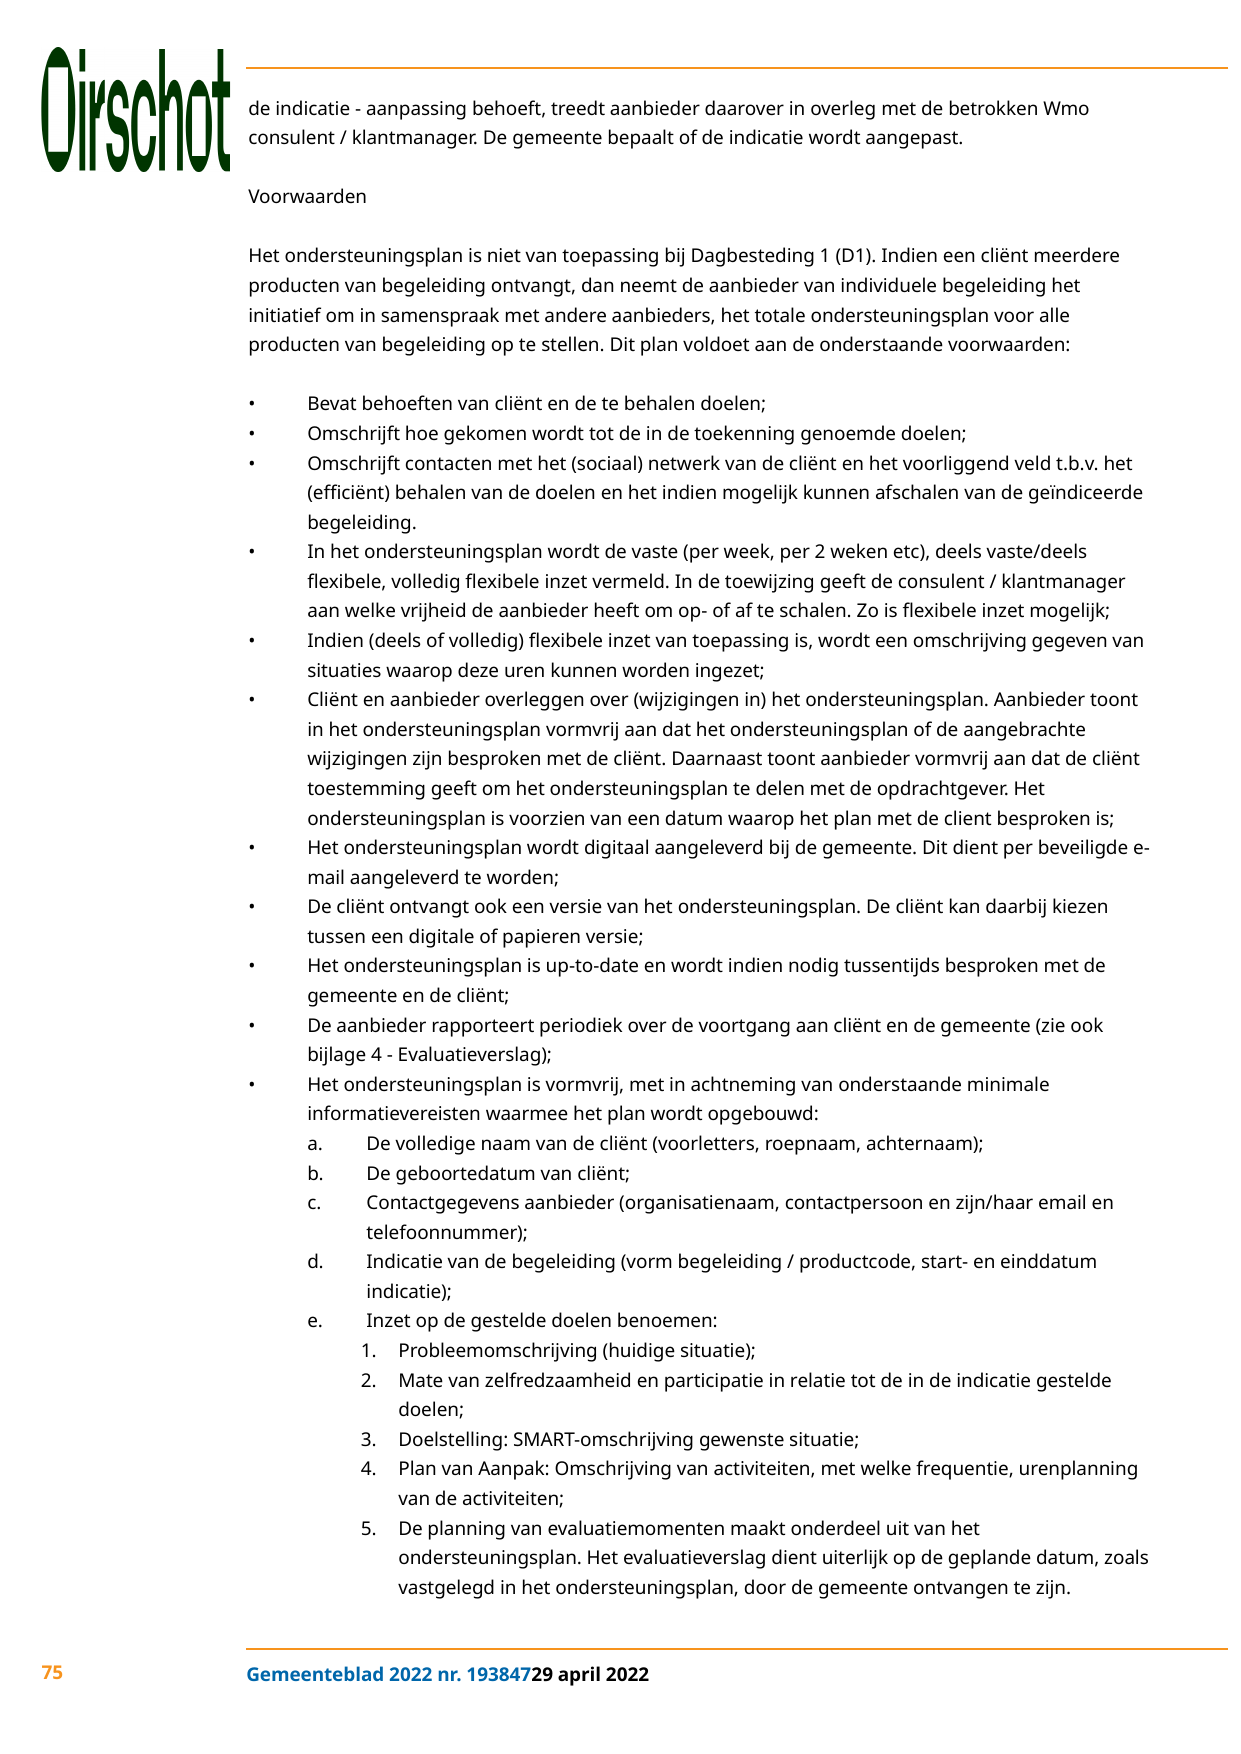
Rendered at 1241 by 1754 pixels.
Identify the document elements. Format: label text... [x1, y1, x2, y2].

list Cliënt en aanbieder overleggen over (wijzigingen in) het ondersteuningsplan. Aanbieder toont in het ondersteuningsplan vormvrij aan dat het ondersteuningsplan of de aangebrachte wijzigingen zijn besproken met de cliënt. Daarnaast toont aanbieder vormvrij aan dat de cliënt toestemming geeft om het ondersteuningsplan te delen met de opdrachtgever. Het ondersteuningsplan is voorzien van een datum waarop het plan met de client besproken is; [248, 686, 1152, 831]
list Probleemomschrijving (huidige situatie); [361, 1337, 1152, 1363]
list In het ondersteuningsplan wordt de vaste (per week, per 2 weken etc), deels vaste/deels flexibele, volledig flexibele inzet vermeld. In de toewijzing geeft de consulent / klantmanager aan welke vrijheid de aanbieder heeft om op- of af te schalen. Zo is flexibele inzet mogelijk; [248, 538, 1152, 623]
list Mate van zelfredzaamheid en participatie in relatie tot de in de indicatie gestelde doelen; [361, 1367, 1152, 1422]
picture [41, 47, 231, 172]
list De planning van evaluatiemomenten maakt onderdeel uit van het ondersteuningsplan. Het evaluatieverslag dient uiterlijk op de geplande datum, zoals vastgelegd in het ondersteuningsplan, door de gemeente ontvangen te zijn. [361, 1515, 1152, 1600]
list Inzet op de gestelde doelen benoemen: [307, 1308, 1152, 1333]
list Bevat behoeften van cliënt en de te behalen doelen; [248, 391, 1152, 416]
list De cliënt ontvangt ook een versie van het ondersteuningsplan. De cliënt kan daarbij kiezen tussen een digitale of papieren versie; [248, 893, 1152, 949]
list De geboortedatum van cliënt; [307, 1160, 1152, 1186]
text de indicatie - aanpassing behoeft, treedt aanbieder daarover in overleg met de betrokken Wmo consulent / klantmanager. De gemeente bepaalt of de indicatie wordt aangepast. [248, 95, 1152, 150]
list Het ondersteuningsplan wordt digitaal aangeleverd bij de gemeente. Dit dient per beveiligde e-mail aangeleverd te worden; [248, 834, 1152, 890]
list Omschrijft hoe gekomen wordt tot de in de toekenning genoemde doelen; [248, 420, 1152, 446]
list De volledige naam van de cliënt (voorletters, roepnaam, achternaam); [307, 1130, 1152, 1156]
list Indicatie van de begeleiding (vorm begeleiding / productcode, start- en einddatum indicatie); [307, 1248, 1152, 1304]
text Voorwaarden [248, 183, 1152, 209]
list Plan van Aanpak: Omschrijving van activiteiten, met welke frequentie, urenplanning van de activiteiten; [361, 1456, 1152, 1511]
list De aanbieder rapporteert periodiek over de voortgang aan cliënt en de gemeente (zie ook bijlage 4 - Evaluatieverslag); [248, 1012, 1152, 1067]
list Het ondersteuningsplan is up-to-date en wordt indien nodig tussentijds besproken met de gemeente en de cliënt; [248, 953, 1152, 1008]
list Omschrijft contacten met het (sociaal) netwerk van de cliënt en het voorliggend veld t.b.v. het (efficiënt) behalen van de doelen en het indien mogelijk kunnen afschalen van de geïndiceerde begeleiding. [248, 450, 1152, 535]
list Indien (deels of volledig) flexibele inzet van toepassing is, wordt een omschrijving gegeven van situaties waarop deze uren kunnen worden ingezet; [248, 627, 1152, 683]
text Het ondersteuningsplan is niet van toepassing bij Dagbesteding 1 (D1). Indien een cliënt meerdere producten van begeleiding ontvangt, dan neemt de aanbieder van individuele begeleiding het initiatief om in samenspraak met andere aanbieders, het totale ondersteuningsplan voor alle producten van begeleiding op te stellen. Dit plan voldoet aan de onderstaande voorwaarden: [248, 243, 1152, 357]
list Doelstelling: SMART-omschrijving gewenste situatie; [361, 1426, 1152, 1452]
list Het ondersteuningsplan is vormvrij, met in achtneming van onderstaande minimale informatievereisten waarmee het plan wordt opgebouwd: [248, 1071, 1152, 1126]
list Contactgegevens aanbieder (organisatienaam, contactpersoon en zijn/haar email en telefoonnummer); [307, 1189, 1152, 1245]
